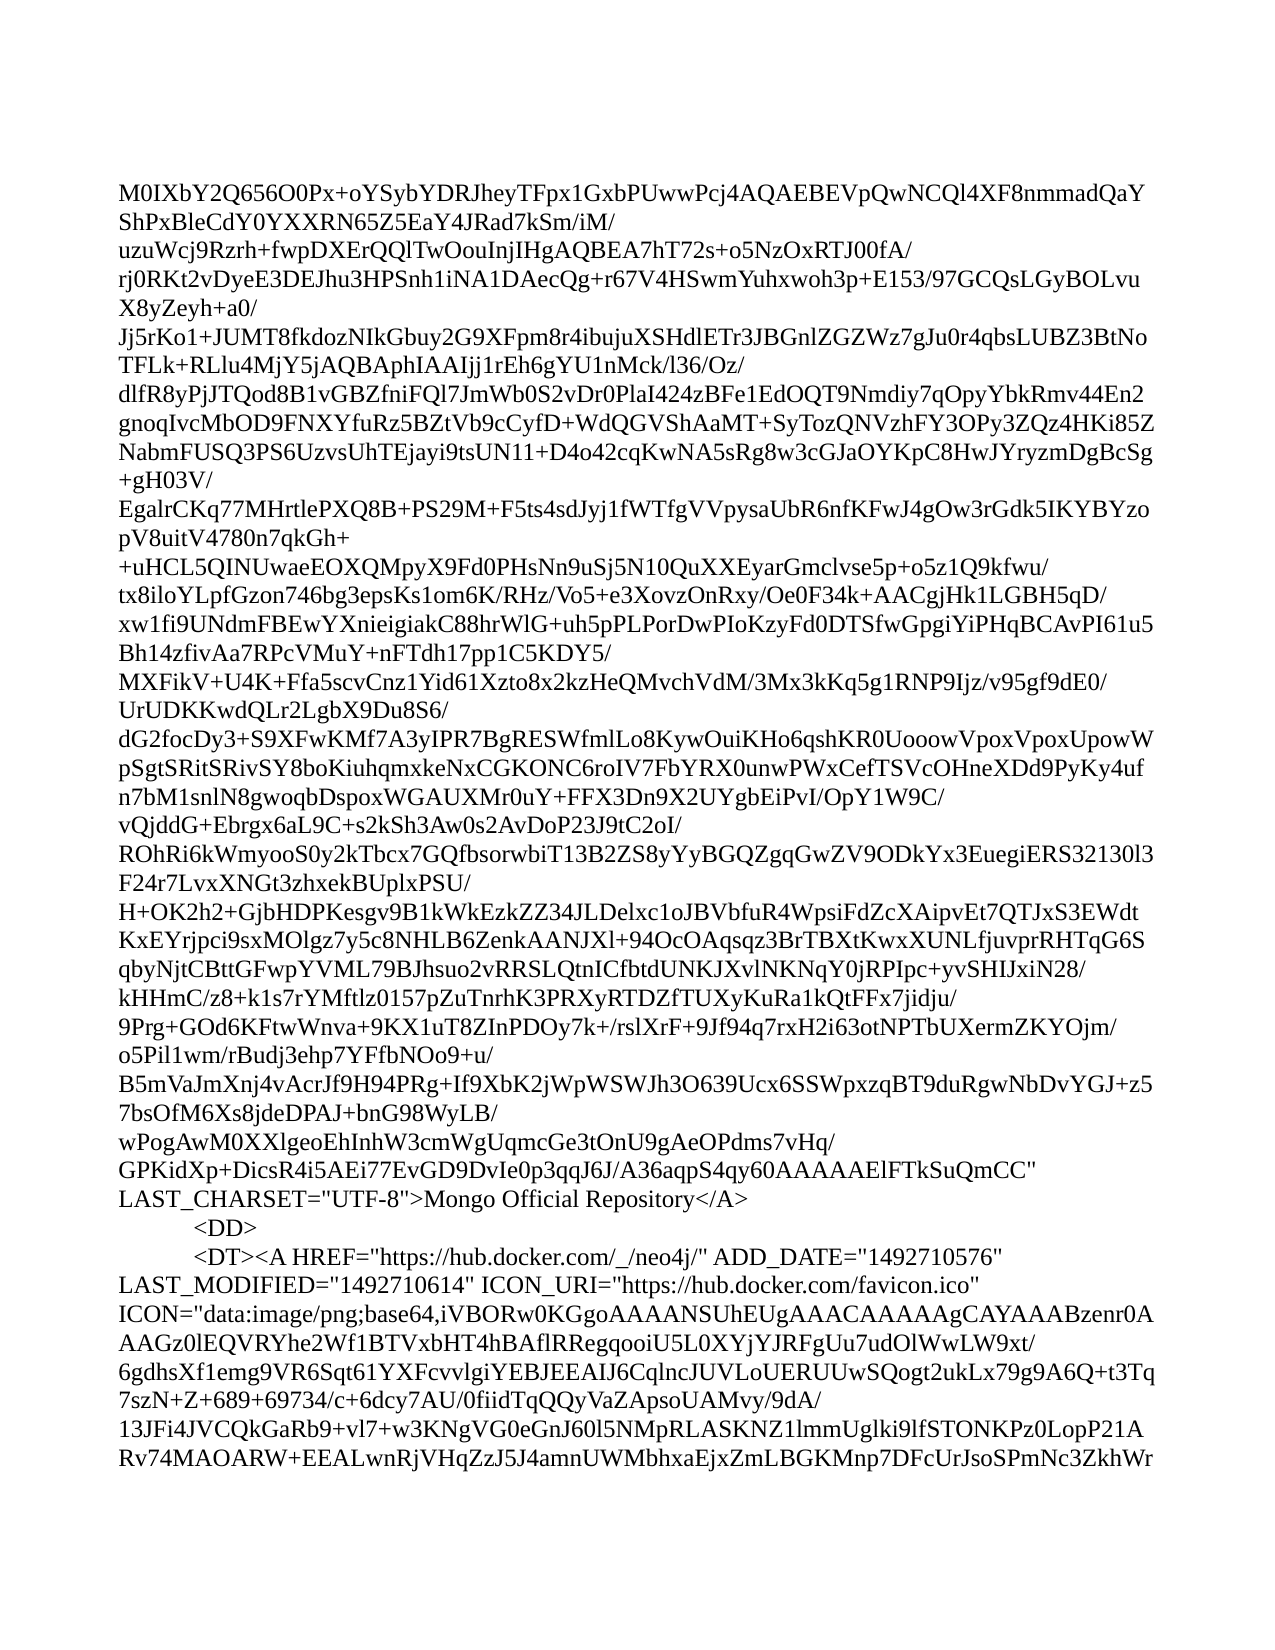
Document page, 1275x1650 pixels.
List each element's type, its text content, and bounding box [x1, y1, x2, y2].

text <DT><A HREF="https://hub.docker.com/_/neo4j/" ADD_DATE="1492710576" LAST_MODIFIED="1492710614" ICON_URI="https://hub.docker.com/favicon.ico" ICON="data:image/png;base64,iVBORw0KGgoAAAANSUhEUgAAACAAAAAgCAYAAABzenr0AAAGz0lEQVRYhe2Wf1BTVxbHT4hBAflRRegqooiU5L0XYjYJRFgUu7udOlWwLW9xt/6gdhsXf1emg9VR6Sqt61YXFcvvlgiYEBJEEAIJ6CqlncJUVLoUERUUwSQogt2ukLx79g9A6Q+t3Tq7szN+Z+689+69734/c+6dcy7AU/0fiidTqQQyVaZApsoUAMvy/9dA/13JFi4JVCQkGaRb9+vl7+w3KNgVG0eGnJ60l5NMpRLASKNZ1lmmUglki9lfSTONKPz0LopP21ARv74MAOARW+EEALwnRjVHqZzJ5J4amnUWMbhxaEjxZmLBGKMnp7DFcUrJsoSPmNc3ZkhWr [118, 1242, 1157, 1472]
text <DD> [118, 1213, 1157, 1242]
text M0IXbY2Q656O0Px+oYSybYDRJheyTFpx1GxbPUwwPcj4AQAEBEVpQwNCQl4XF8nmmadQaYShPxBleCdY0YXXRN65Z5EaY4JRad7kSm/iM/uzuWcj9Rzrh+fwpDXErQQlTwOouInjIHgAQBEA7hT72s+o5NzOxRTJ00fA/rj0RKt2vDyeE3DEJhu3HPSnh1iNA1DAecQg+r67V4HSwmYuhxwoh3p+E153/97GCQsLGyBOLvuX8yZeyh+a0/Jj5rKo1+JUMT8fkdozNIkGbuy2G9XFpm8r4ibujuXSHdlETr3JBGnlZGZWz7gJu0r4qbsLUBZ3BtNoTFLk+RLlu4MjY5jAQBAphIAAIjj1rEh6gYU1nMck/l36/Oz/dlfR8yPjJTQod8B1vGBZfniFQl7JmWb0S2vDr0PlaI424zBFe1EdOQT9Nmdiy7qOpyYbkRmv44En2gnoqIvcMbOD9FNXYfuRz5BZtVb9cCyfD+WdQGVShAaMT+SyTozQNVzhFY3OPy3ZQz4HKi85ZNabmFUSQ3PS6UzvsUhTEjayi9tsUN11+D4o42cqKwNA5sRg8w3cGJaOYKpC8HwJYryzmDgBcSg+gH03V/EgalrCKq77MHrtlePXQ8B+PS29M+F5ts4sdJyj1fWTfgVVpysaUbR6nfKFwJ4gOw3rGdk5IKYBYzopV8uitV4780n7qkGh++uHCL5QINUwaeEOXQMpyX9Fd0PHsNn9uSj5N10QuXXEyarGmclvse5p+o5z1Q9kfwu/tx8iloYLpfGzon746bg3epsKs1om6K/RHz/Vo5+e3XovzOnRxy/Oe0F34k+AACgjHk1LGBH5qD/xw1fi9UNdmFBEwYXnieigiakC88hrWlG+uh5pPLPorDwPIoKzyFd0DTSfwGpgiYiPHqBCAvPI61u5Bh14zfivAa7RPcVMuY+nFTdh17pp1C5KDY5/MXFikV+U4K+Ffa5scvCnz1Yid61Xzto8x2kzHeQMvchVdM/3Mx3kKq5g1RNP9Ijz/v95gf9dE0/UrUDKKwdQLr2LgbX9Du8S6/dG2focDy3+S9XFwKMf7A3yIPR7BgRESWfmlLo8KywOuiKHo6qshKR0UooowVpoxVpoxUpowWpSgtSRitSRivSY8boKiuhqmxkeNxCGKONC6roIV7FbYRX0unwPWxCefTSVcOHneXDd9PyKy4ufn7bM1snlN8gwoqbDspoxWGAUXMr0uY+FFX3Dn9X2UYgbEiPvI/OpY1W9C/vQjddG+Ebrgx6aL9C+s2kSh3Aw0s2AvDoP23J9tC2oI/ROhRi6kWmyooS0y2kTbcx7GQfbsorwbiT13B2ZS8yYyBGQZgqGwZV9ODkYx3EuegiERS32130l3F24r7LvxXNGt3zhxekBUplxPSU/H+OK2h2+GjbHDPKesgv9B1kWkEzkZZ34JLDelxc1oJBVbfuR4WpsiFdZcXAipvEt7QTJxS3EWdtKxEYrjpci9sxMOlgz7y5c8NHLB6ZenkAANJXl+94OcOAqsqz3BrTBXtKwxXUNLfjuvprRHTqG6SqbyNjtCBttGFwpYVML79BJhsuo2vRRSLQtnICfbtdUNKJXvlNKNqY0jRPIpc+yvSHIJxiN28/kHHmC/z8+k1s7rYMftlz0157pZuTnrhK3PRXyRTDZfTUXyKuRa1kQtFFx7jidju/9Prg+GOd6KFtwWnva+9KX1uT8ZInPDOy7k+/rslXrF+9Jf94q7rxH2i63otNPTbUXermZKYOjm/o5Pil1wm/rBudj3ehp7YFfbNOo9+u/B5mVaJmXnj4vAcrJf9H94PRg+If9XbK2jWpWSWJh3O639Ucx6SSWpxzqBT9duRgwNbDvYGJ+z57bsOfM6Xs8jdeDPAJ+bnG98WyLB/wPogAwM0XXlgeoEhInhW3cmWgUqmcGe3tOnU9gAeOPdms7vHq/GPKidXp+DicsR4i5AEi77EvGD9DvIe0p3qqJ6J/A36aqpS4qy60AAAAAElFTkSuQmCC" LAST_CHARSET="UTF-8">Mongo Official Repository</A> [118, 178, 1157, 1213]
